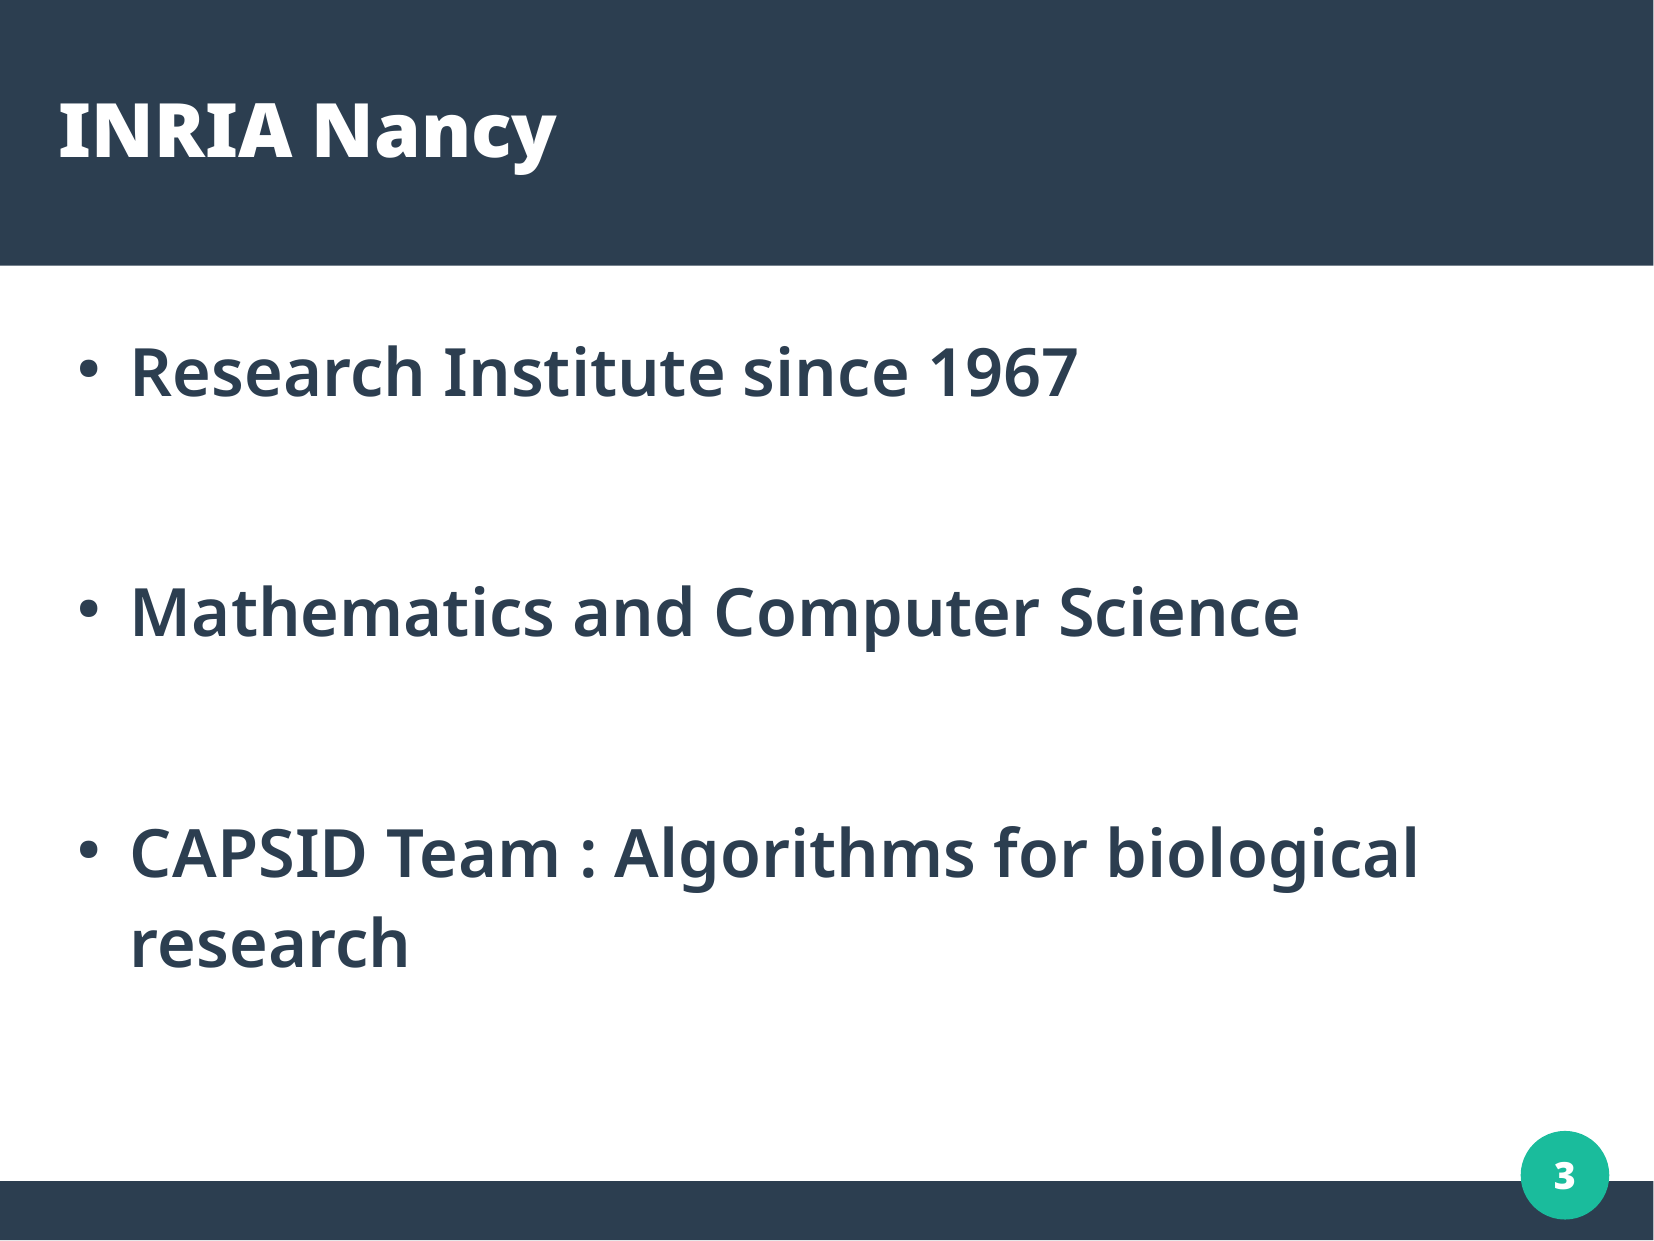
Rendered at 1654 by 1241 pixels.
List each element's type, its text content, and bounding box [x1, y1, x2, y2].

title INRIA Nancy [59, 49, 1595, 207]
list Research Institute since 1967 Mathematics and Computer Science CAPSID Team : Algorithms for biological research [59, 324, 1595, 1152]
